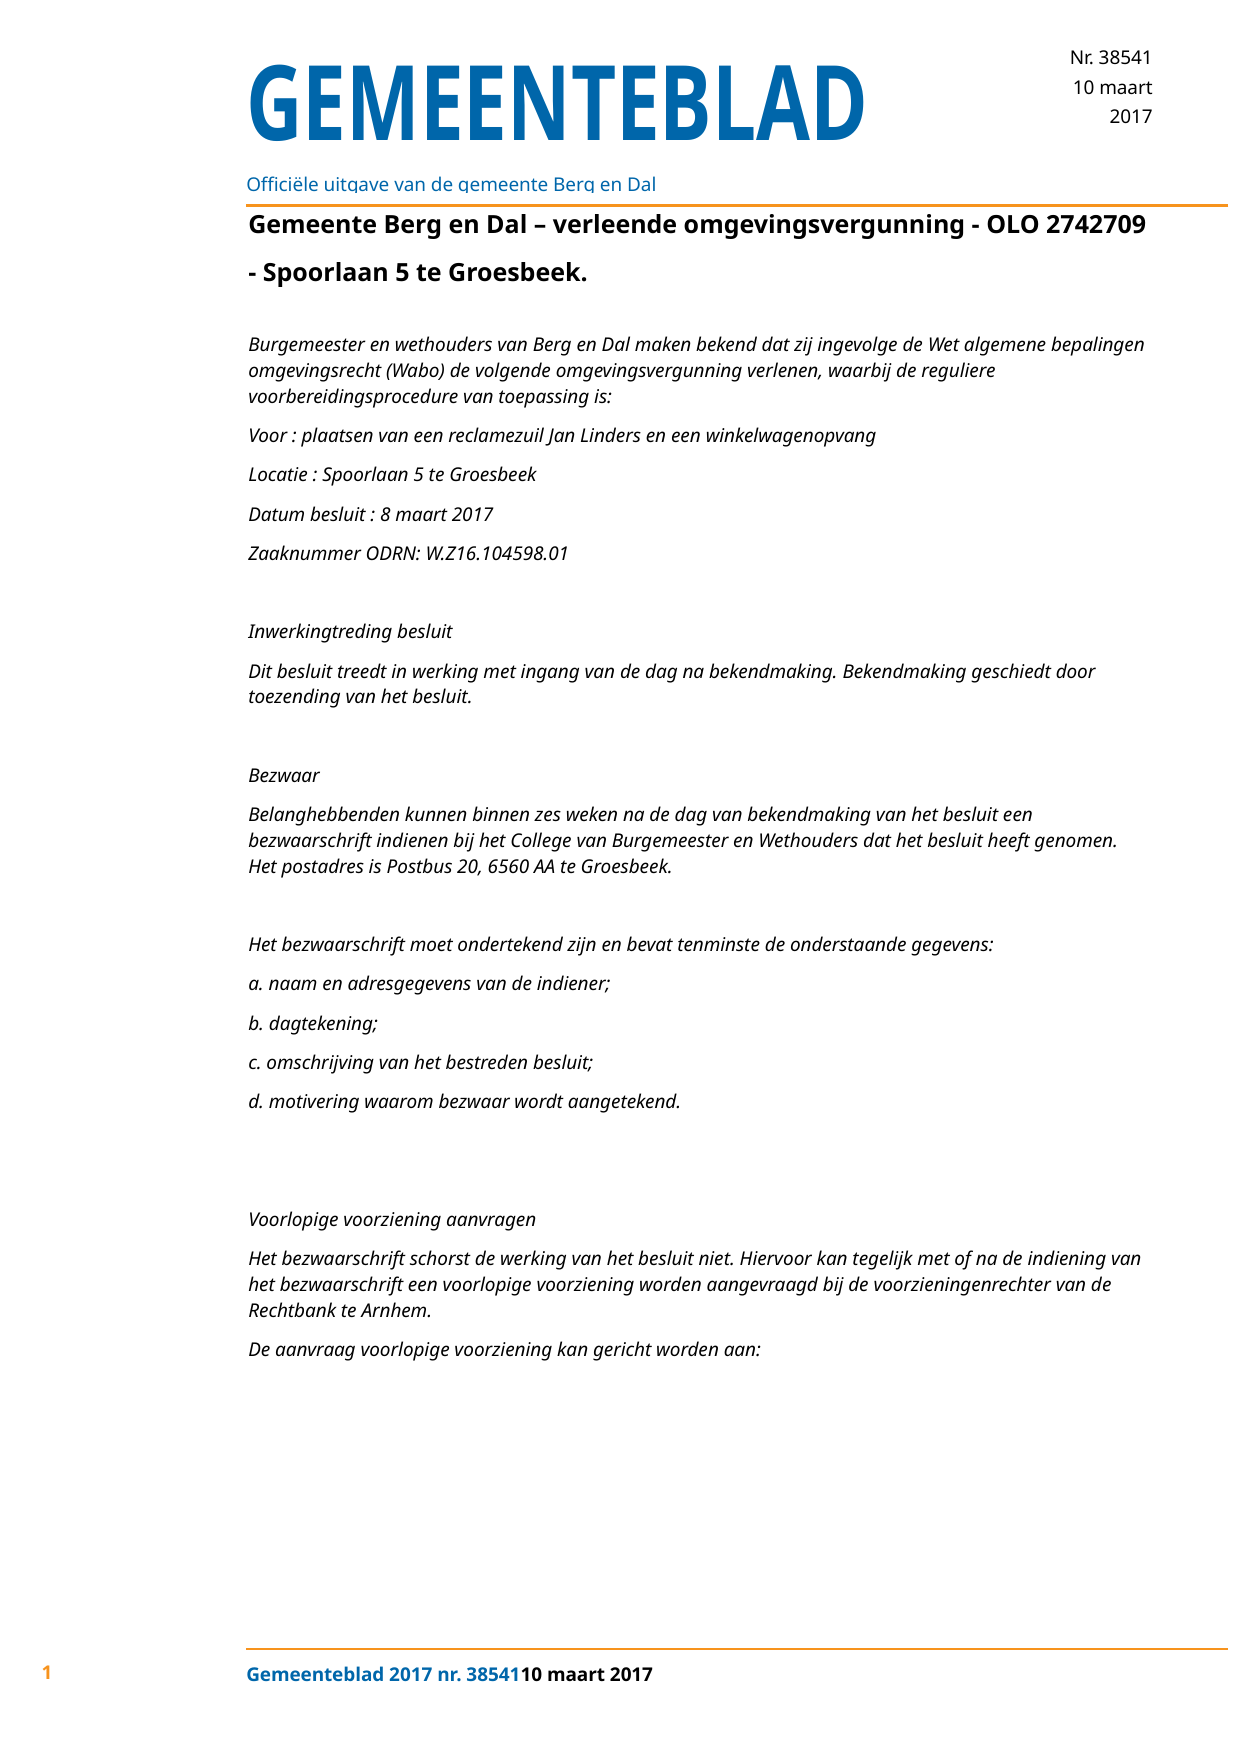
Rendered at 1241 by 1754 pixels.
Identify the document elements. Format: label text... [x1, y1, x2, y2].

text Belanghebbenden kunnen binnen zes weken na de dag van bekendmaking van het besluit een bezwaarschrift indienen bij het College van Burgemeester en Wethouders dat het besluit heeft genomen. Het postadres is Postbus 20, 6560 AA te Groesbeek. [248, 801, 1152, 878]
text b. dagtekening; [248, 1010, 1152, 1036]
picture [41, 47, 231, 172]
text Voorlopige voorziening aanvragen [248, 1206, 1152, 1232]
text De aanvraag voorlopige voorziening kan gericht worden aan: [248, 1336, 1152, 1362]
text Zaaknummer ODRN: W.Z16.104598.01 [248, 540, 1152, 566]
text Het bezwaarschrift moet ondertekend zijn en bevat tenminste de onderstaande gegevens: [248, 931, 1152, 957]
text Locatie : Spoorlaan 5 te Groesbeek [248, 461, 1152, 487]
text Bezwaar [248, 762, 1152, 788]
text c. omschrijving van het bestreden besluit; [248, 1049, 1152, 1075]
text Gemeente Berg en Dal – verleende omgevingsvergunning - OLO 2742709 - Spoorlaan 5 te Groesbeek. [248, 207, 1152, 288]
text a. naam en adresgegevens van de indiener; [248, 971, 1152, 996]
text Dit besluit treedt in werking met ingang van de dag na bekendmaking. Bekendmaking geschiedt door toezending van het besluit. [248, 658, 1152, 709]
text Het bezwaarschrift schorst de werking van het besluit niet. Hiervoor kan tegelijk met of na de indiening van het bezwaarschrift een voorlopige voorziening worden aangevraagd bij de voorzieningenrechter van de Rechtbank te Arnhem. [248, 1246, 1152, 1323]
text Voor : plaatsen van een reclamezuil Jan Linders en een winkelwagenopvang [248, 422, 1152, 448]
text d. motivering waarom bezwaar wordt aangetekend. [248, 1088, 1152, 1114]
text Datum besluit : 8 maart 2017 [248, 501, 1152, 526]
text Inwerkingtreding besluit [248, 618, 1152, 644]
text Burgemeester en wethouders van Berg en Dal maken bekend dat zij ingevolge de Wet algemene bepalingen omgevingsrecht (Wabo) de volgende omgevingsvergunning verlenen, waarbij de reguliere voorbereidingsprocedure van toepassing is: [248, 331, 1152, 409]
